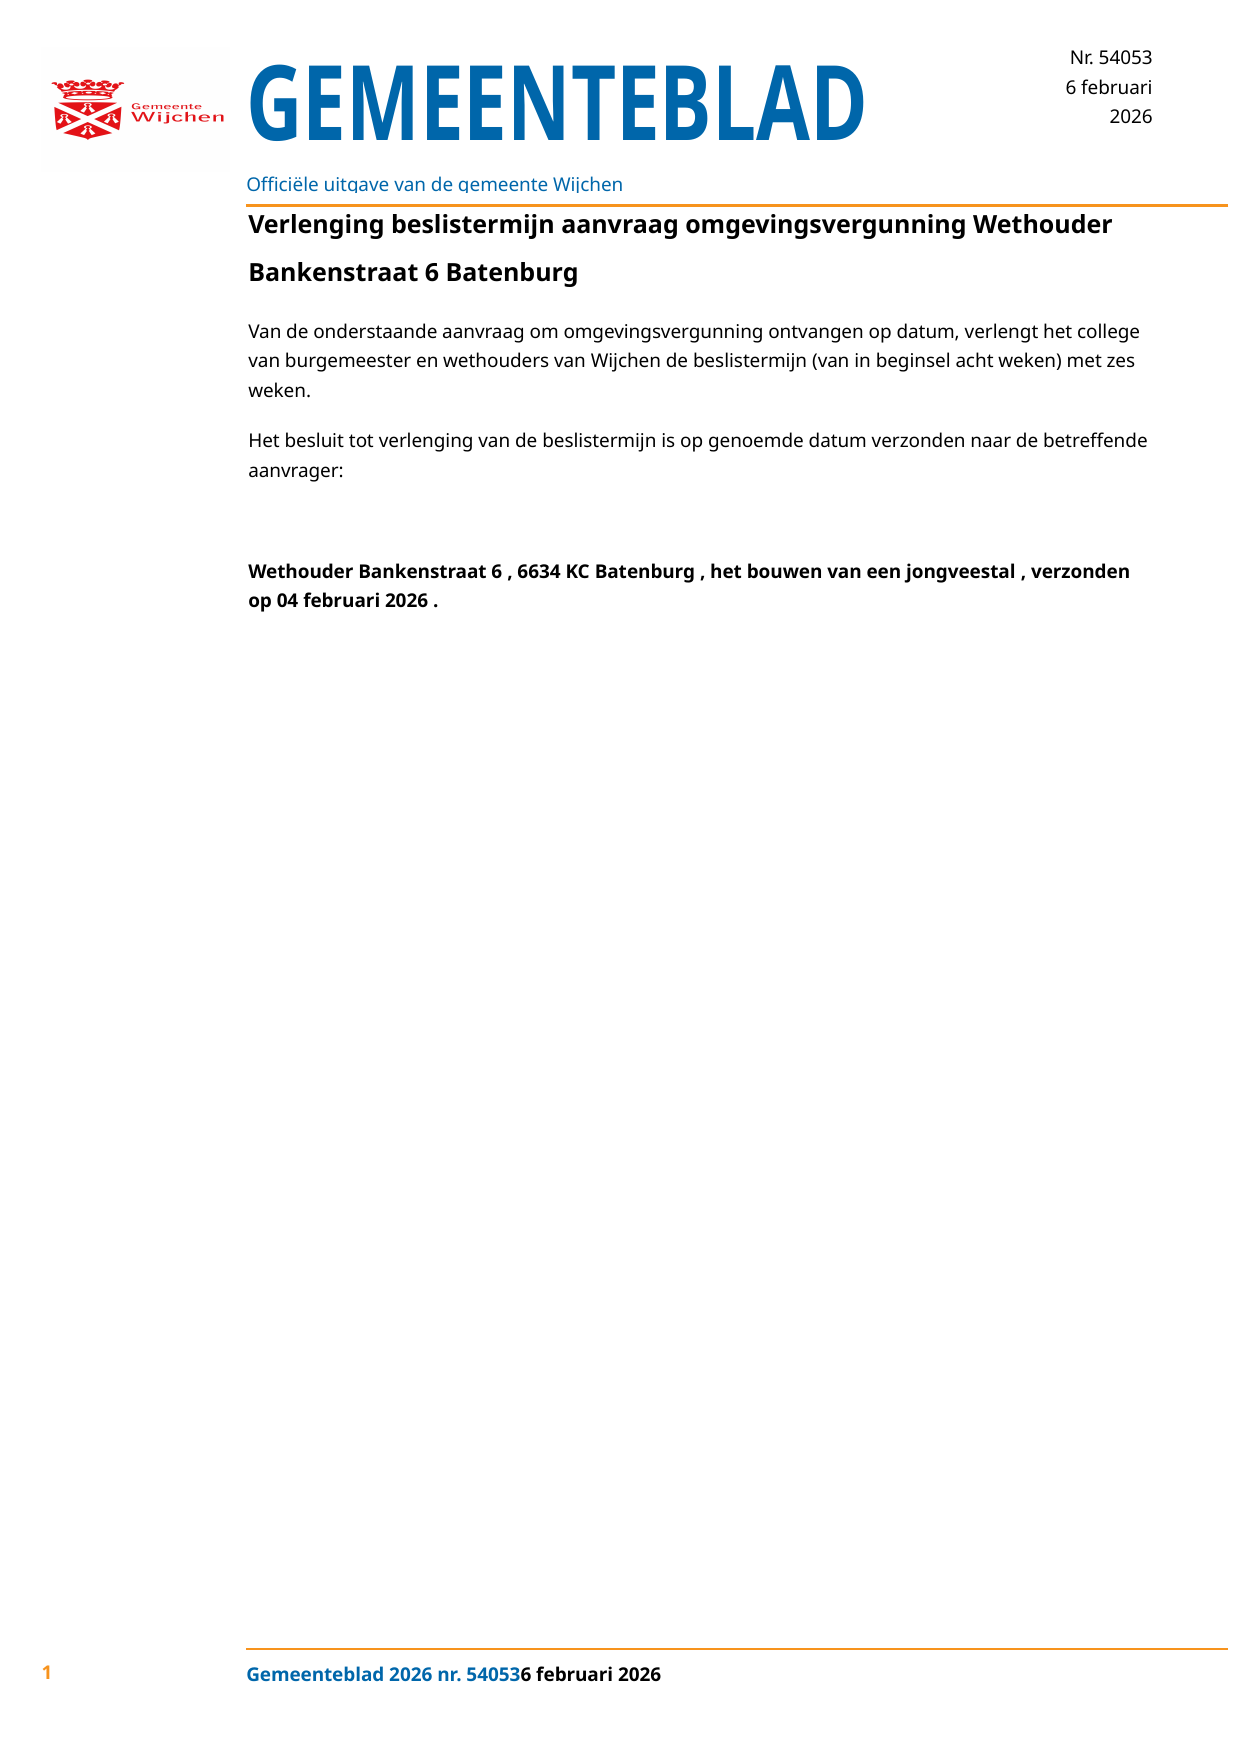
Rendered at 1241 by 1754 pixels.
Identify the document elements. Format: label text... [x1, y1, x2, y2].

text Verlenging beslistermijn aanvraag omgevingsvergunning Wethouder Bankenstraat 6 Batenburg [248, 207, 1152, 288]
text Wethouder Bankenstraat 6 , 6634 KC Batenburg , het bouwen van een jongveestal , verzonden op 04 februari 2026 . [248, 558, 1152, 613]
text Het besluit tot verlenging van de beslistermijn is op genoemde datum verzonden naar de betreffende aanvrager: [248, 427, 1152, 483]
text Van de onderstaande aanvraag om omgevingsvergunning ontvangen op datum, verlengt het college van burgemeester en wethouders van Wijchen de beslistermijn (van in beginsel acht weken) met zes weken. [248, 318, 1152, 403]
picture [41, 47, 231, 172]
